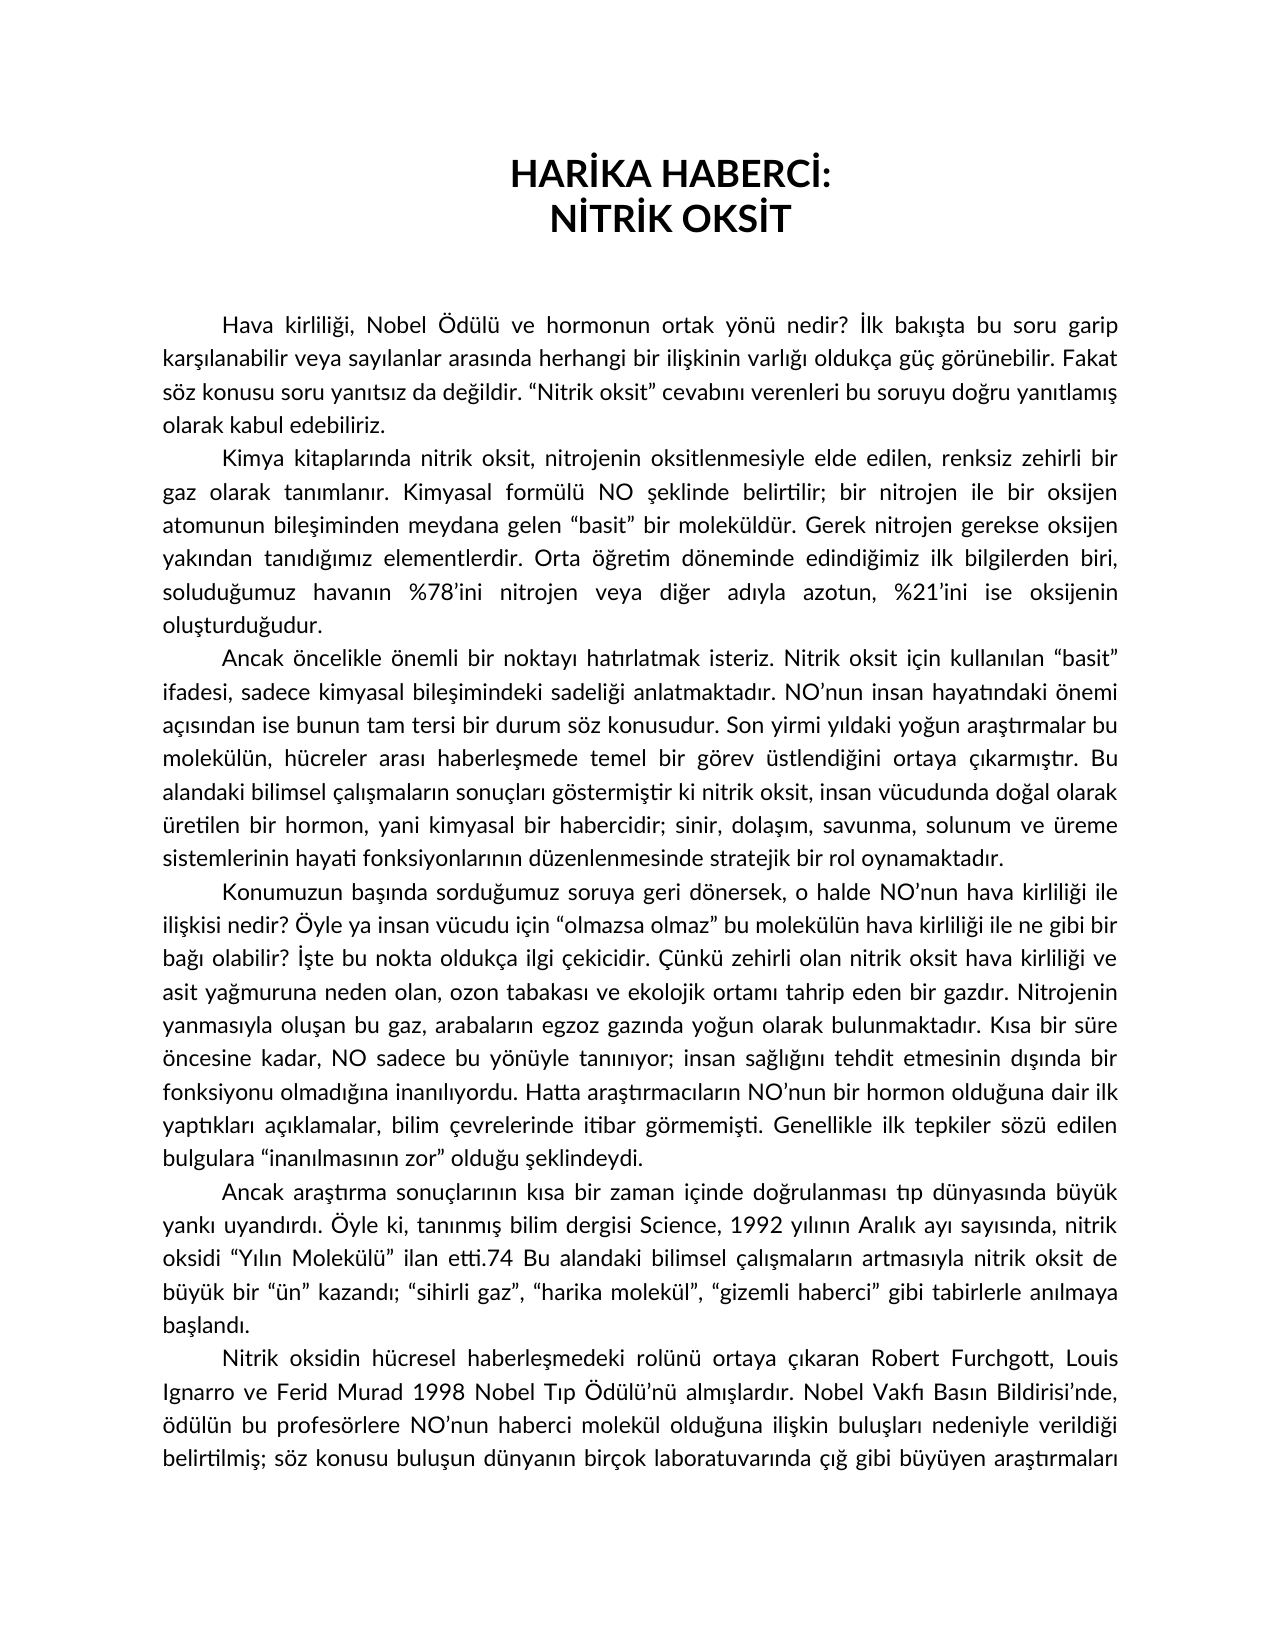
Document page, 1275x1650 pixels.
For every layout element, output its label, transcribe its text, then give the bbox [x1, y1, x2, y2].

text NİTRİK OKSİT [162, 195, 1119, 240]
text Ancak öncelikle önemli bir noktayı hatırlatmak isteriz. Nitrik oksit için kullanılan “basit” ifadesi, sadece kimyasal bileşimindeki sadeliği anlatmaktadır. NO’nun insan hayatındaki önemi açısından ise bunun tam tersi bir durum söz konusudur. Son yirmi yıldaki yoğun araştırmalar bu molekülün, hücreler arası haberleşmede temel bir görev üstlendiğini ortaya çıkarmıştır. Bu alandaki bilimsel çalışmaların sonuçları göstermiştir ki nitrik oksit, insan vücudunda doğal olarak üretilen bir hormon, yani kimyasal bir habercidir; sinir, dolaşım, savunma, solunum ve üreme sistemlerinin hayati fonksiyonlarının düzenlenmesinde stratejik bir rol oynamaktadır. [162, 640, 1119, 873]
text Konumuzun başında sorduğumuz soruya geri dönersek, o halde NO’nun hava kirliliği ile ilişkisi nedir? Öyle ya insan vücudu için “olmazsa olmaz” bu molekülün hava kirliliği ile ne gibi bir bağı olabilir? İşte bu nokta oldukça ilgi çekicidir. Çünkü zehirli olan nitrik oksit hava kirliliği ve asit yağmuruna neden olan, ozon tabakası ve ekolojik ortamı tahrip eden bir gazdır. Nitrojenin yanmasıyla oluşan bu gaz, arabaların egzoz gazında yoğun olarak bulunmaktadır. Kısa bir süre öncesine kadar, NO sadece bu yönüyle tanınıyor; insan sağlığını tehdit etmesinin dışında bir fonksiyonu olmadığına inanılıyordu. Hatta araştırmacıların NO’nun bir hormon olduğuna dair ilk yaptıkları açıklamalar, bilim çevrelerinde itibar görmemişti. Genellikle ilk tepkiler sözü edilen bulgulara “inanılmasının zor” olduğu şeklindeydi. [162, 873, 1119, 1173]
text Hava kirliliği, Nobel Ödülü ve hormonun ortak yönü nedir? İlk bakışta bu soru garip karşılanabilir veya sayılanlar arasında herhangi bir ilişkinin varlığı oldukça güç görünebilir. Fakat söz konusu soru yanıtsız da değildir. “Nitrik oksit” cevabını verenleri bu soruyu doğru yanıtlamış olarak kabul edebiliriz. [162, 307, 1119, 440]
text Nitrik oksidin hücresel haberleşmedeki rolünü ortaya çıkaran Robert Furchgott, Louis Ignarro ve Ferid Murad 1998 Nobel Tıp Ödülü’nü almışlardır. Nobel Vakfı Basın Bildirisi’nde, ödülün bu profesörlere NO’nun haberci molekül olduğuna ilişkin buluşları nedeniyle verildiği belirtilmiş; söz konusu buluşun dünyanın birçok laboratuvarında çığ gibi büyüyen araştırmaları [162, 1340, 1119, 1473]
text Ancak araştırma sonuçlarının kısa bir zaman içinde doğrulanması tıp dünyasında büyük yankı uyandırdı. Öyle ki, tanınmış bilim dergisi Science, 1992 yılının Aralık ayı sayısında, nitrik oksidi “Yılın Molekülü” ilan etti.74 Bu alandaki bilimsel çalışmaların artmasıyla nitrik oksit de büyük bir “ün” kazandı; “sihirli gaz”, “harika molekül”, “gizemli haberci” gibi tabirlerle anılmaya başlandı. [162, 1173, 1119, 1340]
text HARİKA HABERCİ: [162, 150, 1119, 195]
text Kimya kitaplarında nitrik oksit, nitrojenin oksitlenmesiyle elde edilen, renksiz zehirli bir gaz olarak tanımlanır. Kimyasal formülü NO şeklinde belirtilir; bir nitrojen ile bir oksijen atomunun bileşiminden meydana gelen “basit” bir moleküldür. Gerek nitrojen gerekse oksijen yakından tanıdığımız elementlerdir. Orta öğretim döneminde edindiğimiz ilk bilgilerden biri, soluduğumuz havanın %78’ini nitrojen veya diğer adıyla azotun, %21’ini ise oksijenin oluşturduğudur. [162, 440, 1119, 640]
